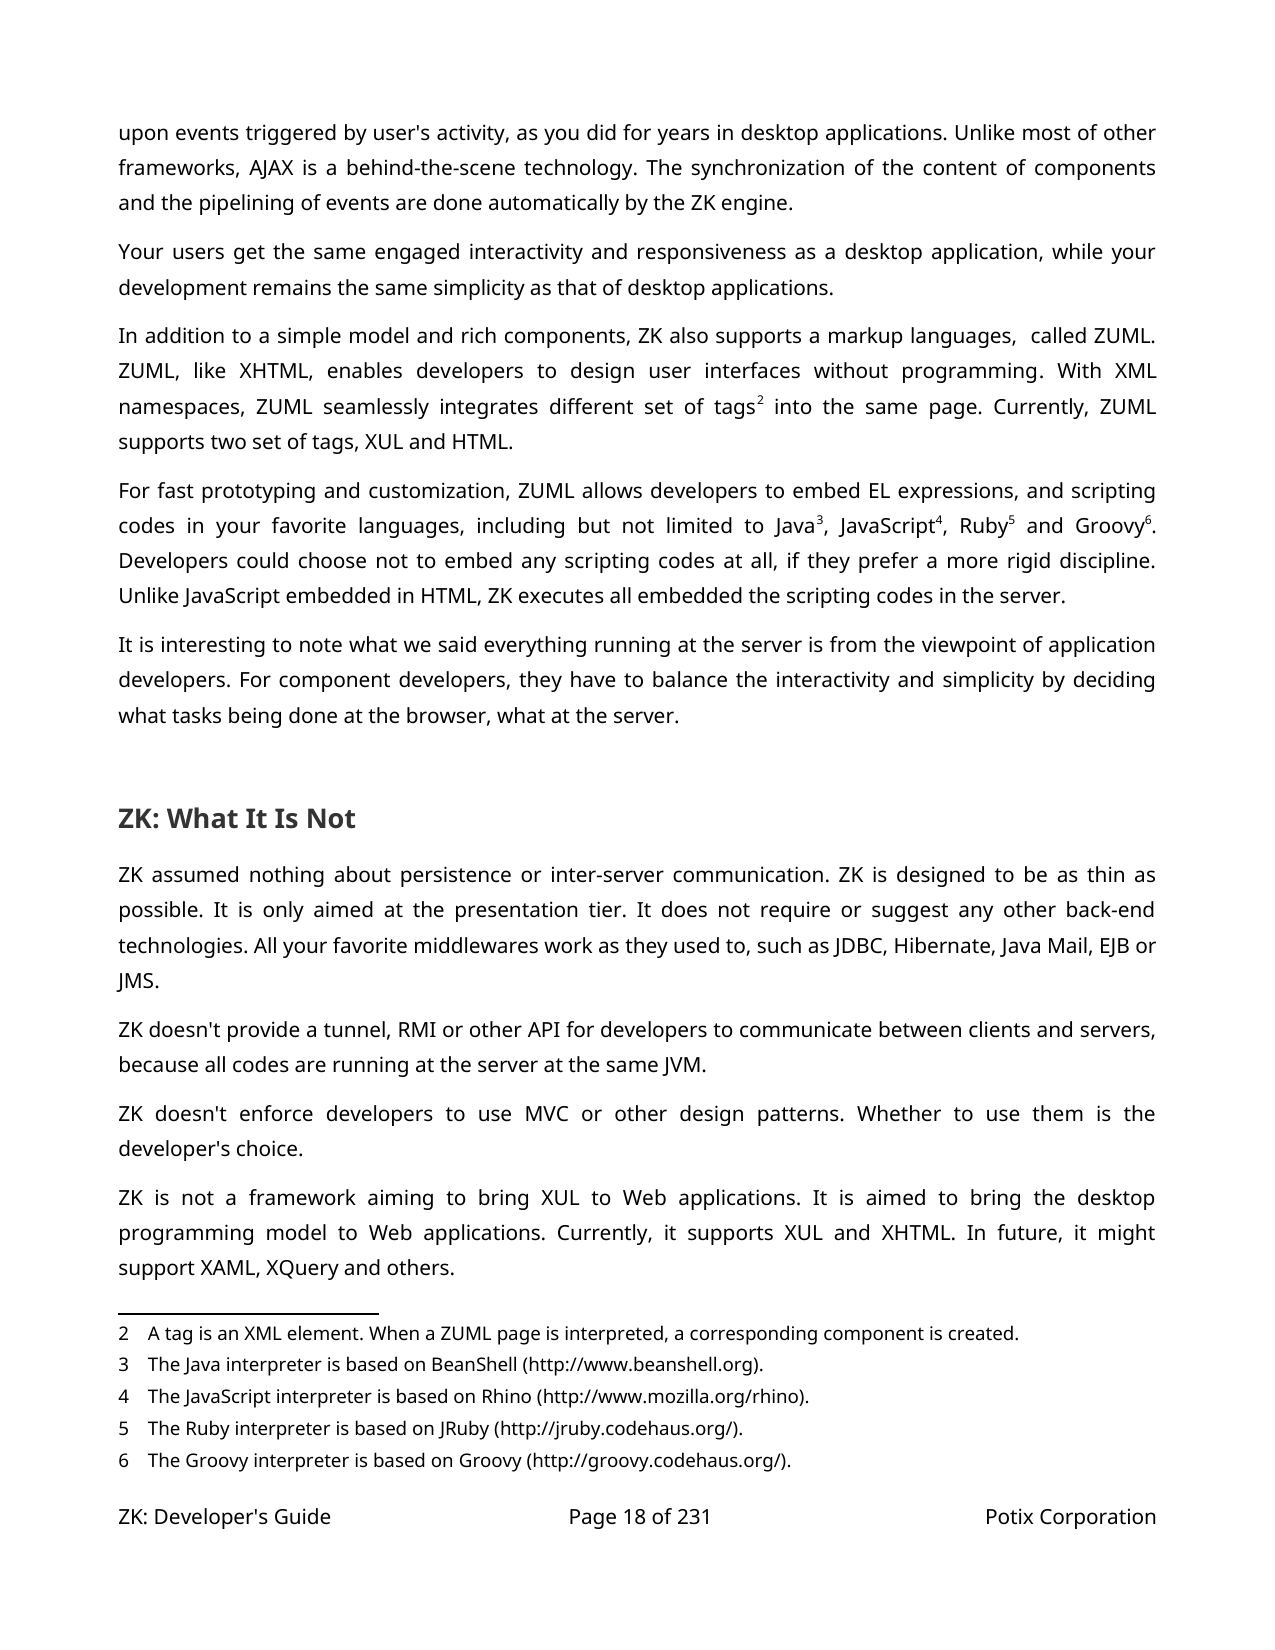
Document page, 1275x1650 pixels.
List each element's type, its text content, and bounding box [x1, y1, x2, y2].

text A tag is an XML element. When a ZUML page is interpreted, a corresponding component is created. [118, 1320, 1157, 1345]
text The Java interpreter is based on BeanShell (http://www.beanshell.org). [118, 1352, 1157, 1377]
text Your users get the same engaged interactivity and responsiveness as a desktop application, while your development remains the same simplicity as that of desktop applications. [118, 237, 1157, 301]
text ZK is not a framework aiming to bring XUL to Web applications. It is aimed to bring the desktop programming model to Web applications. Currently, it supports XUL and XHTML. In future, it might support XAML, XQuery and others. [118, 1183, 1157, 1282]
text In addition to a simple model and rich components, ZK also supports a markup languages, called ZUML. ZUML, like XHTML, enables developers to design user interfaces without programming. With XML namespaces, ZUML seamlessly integrates different set of tags into the same page. Currently, ZUML supports two set of tags, XUL and HTML. [118, 321, 1157, 455]
text For fast prototyping and customization, ZUML allows developers to embed EL expressions, and scripting codes in your favorite languages, including but not limited to Java, JavaScript, Ruby and Groovy. Developers could choose not to embed any scripting codes at all, if they prefer a more rigid discipline. Unlike JavaScript embedded in HTML, ZK executes all embedded the scripting codes in the server. [118, 476, 1157, 610]
text It is interesting to note what we said everything running at the server is from the viewpoint of application developers. For component developers, they have to balance the interactivity and simplicity by deciding what tasks being done at the browser, what at the server. [118, 630, 1157, 729]
subtitle ZK: What It Is Not [118, 800, 1157, 837]
text ZK doesn't enforce developers to use MVC or other design patterns. Whether to use them is the developer's choice. [118, 1099, 1157, 1162]
text The Ruby interpreter is based on JRuby (http://jruby.codehaus.org/). [118, 1416, 1157, 1441]
text The Groovy interpreter is based on Groovy (http://groovy.codehaus.org/). [118, 1447, 1157, 1473]
text upon events triggered by user's activity, as you did for years in desktop applications. Unlike most of other frameworks, AJAX is a behind-the-scene technology. The synchronization of the content of components and the pipelining of events are done automatically by the ZK engine. [118, 118, 1157, 217]
text ZK doesn't provide a tunnel, RMI or other API for developers to communicate between clients and servers, because all codes are running at the server at the same JVM. [118, 1015, 1157, 1078]
text ZK assumed nothing about persistence or inter-server communication. ZK is designed to be as thin as possible. It is only aimed at the presentation tier. It does not require or suggest any other back-end technologies. All your favorite middlewares work as they used to, such as JDBC, Hibernate, Java Mail, EJB or JMS. [118, 860, 1157, 994]
text The JavaScript interpreter is based on Rhino (http://www.mozilla.org/rhino). [118, 1384, 1157, 1409]
